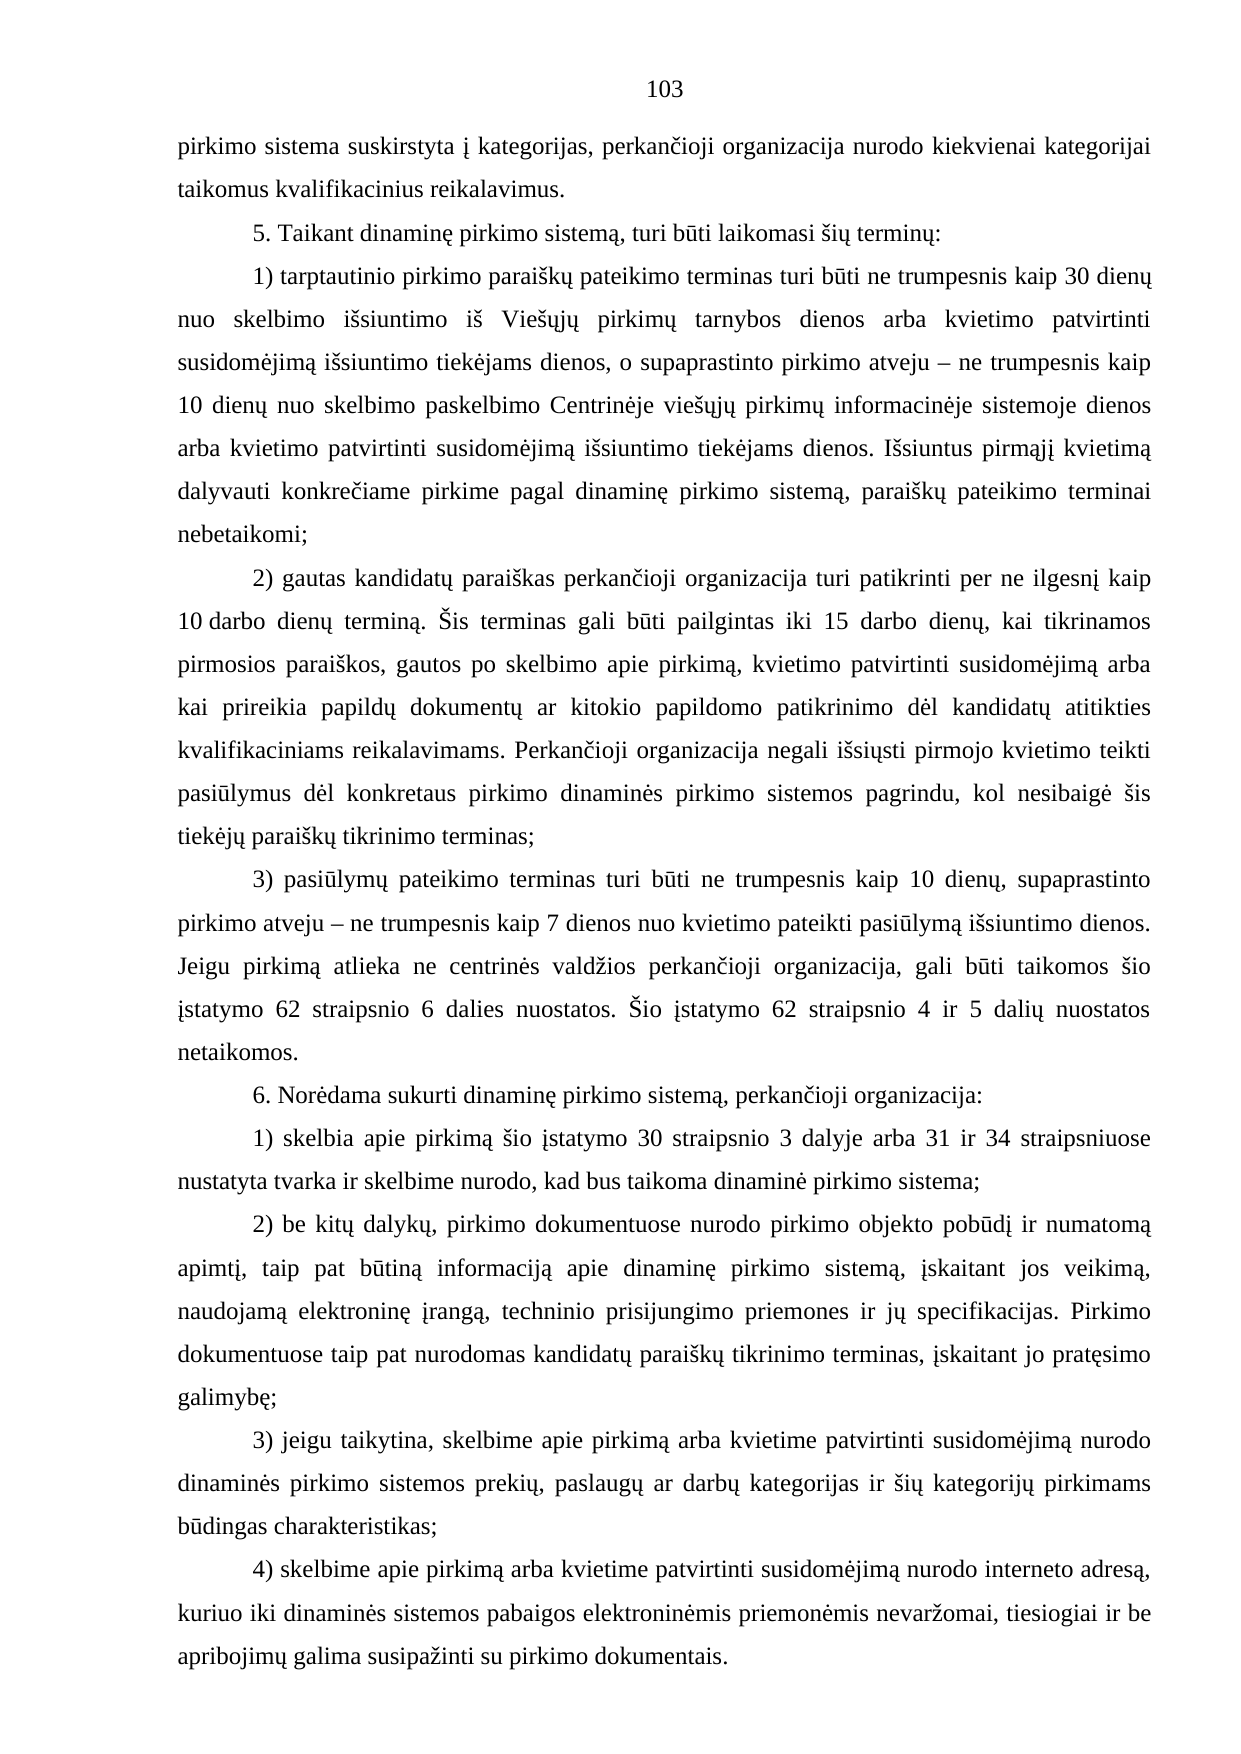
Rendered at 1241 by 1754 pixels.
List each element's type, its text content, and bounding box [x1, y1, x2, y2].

text 2) gautas kandidatų paraiškas perkančioji organizacija turi patikrinti per ne ilgesnį kaip 10 darbo dienų terminą. Šis terminas gali būti pailgintas iki 15 darbo dienų, kai tikrinamos pirmosios paraiškos, gautos po skelbimo apie pirkimą, kvietimo patvirtinti susidomėjimą arba kai prireikia papildų dokumentų ar kitokio papildomo patikrinimo dėl kandidatų atitikties kvalifikaciniams reikalavimams. Perkančioji organizacija negali išsiųsti pirmojo kvietimo teikti pasiūlymus dėl konkretaus pirkimo dinaminės pirkimo sistemos pagrindu, kol nesibaigė šis tiekėjų paraiškų tikrinimo terminas; [177, 563, 1152, 850]
text 3) jeigu taikytina, skelbime apie pirkimą arba kvietime patvirtinti susidomėjimą nurodo dinaminės pirkimo sistemos prekių, paslaugų ar darbų kategorijas ir šių kategorijų pirkimams būdingas charakteristikas; [177, 1425, 1152, 1540]
text 1) tarptautinio pirkimo paraiškų pateikimo terminas turi būti ne trumpesnis kaip 30 dienų nuo skelbimo išsiuntimo iš Viešųjų pirkimų tarnybos dienos arba kvietimo patvirtinti susidomėjimą išsiuntimo tiekėjams dienos, o supaprastinto pirkimo atveju – ne trumpesnis kaip 10 dienų nuo skelbimo paskelbimo Centrinėje viešųjų pirkimų informacinėje sistemoje dienos arba kvietimo patvirtinti susidomėjimą išsiuntimo tiekėjams dienos. Išsiuntus pirmąjį kvietimą dalyvauti konkrečiame pirkime pagal dinaminę pirkimo sistemą, paraiškų pateikimo terminai nebetaikomi; [177, 261, 1152, 548]
text 3) pasiūlymų pateikimo terminas turi būti ne trumpesnis kaip 10 dienų, supaprastinto pirkimo atveju – ne trumpesnis kaip 7 dienos nuo kvietimo pateikti pasiūlymą išsiuntimo dienos. Jeigu pirkimą atlieka ne centrinės valdžios perkančioji organizacija, gali būti taikomos šio įstatymo 62 straipsnio 6 dalies nuostatos. Šio įstatymo 62 straipsnio 4 ir 5 dalių nuostatos netaikomos. [177, 864, 1152, 1066]
text pirkimo sistema suskirstyta į kategorijas, perkančioji organizacija nurodo kiekvienai kategorijai taikomus kvalifikacinius reikalavimus. [177, 131, 1152, 203]
text 4) skelbime apie pirkimą arba kvietime patvirtinti susidomėjimą nurodo interneto adresą, kuriuo iki dinaminės sistemos pabaigos elektroninėmis priemonėmis nevaržomai, tiesiogiai ir be apribojimų galima susipažinti su pirkimo dokumentais. [177, 1554, 1152, 1669]
text 5. Taikant dinaminę pirkimo sistemą, turi būti laikomasi šių terminų: [177, 218, 1152, 246]
text 2) be kitų dalykų, pirkimo dokumentuose nurodo pirkimo objekto pobūdį ir numatomą apimtį, taip pat būtiną informaciją apie dinaminę pirkimo sistemą, įskaitant jos veikimą, naudojamą elektroninę įrangą, techninio prisijungimo priemones ir jų specifikacijas. Pirkimo dokumentuose taip pat nurodomas kandidatų paraiškų tikrinimo terminas, įskaitant jo pratęsimo galimybę; [177, 1209, 1152, 1411]
text 6. Norėdama sukurti dinaminę pirkimo sistemą, perkančioji organizacija: [177, 1080, 1152, 1109]
text 1) skelbia apie pirkimą šio įstatymo 30 straipsnio 3 dalyje arba 31 ir 34 straipsniuose nustatyta tvarka ir skelbime nurodo, kad bus taikoma dinaminė pirkimo sistema; [177, 1123, 1152, 1195]
